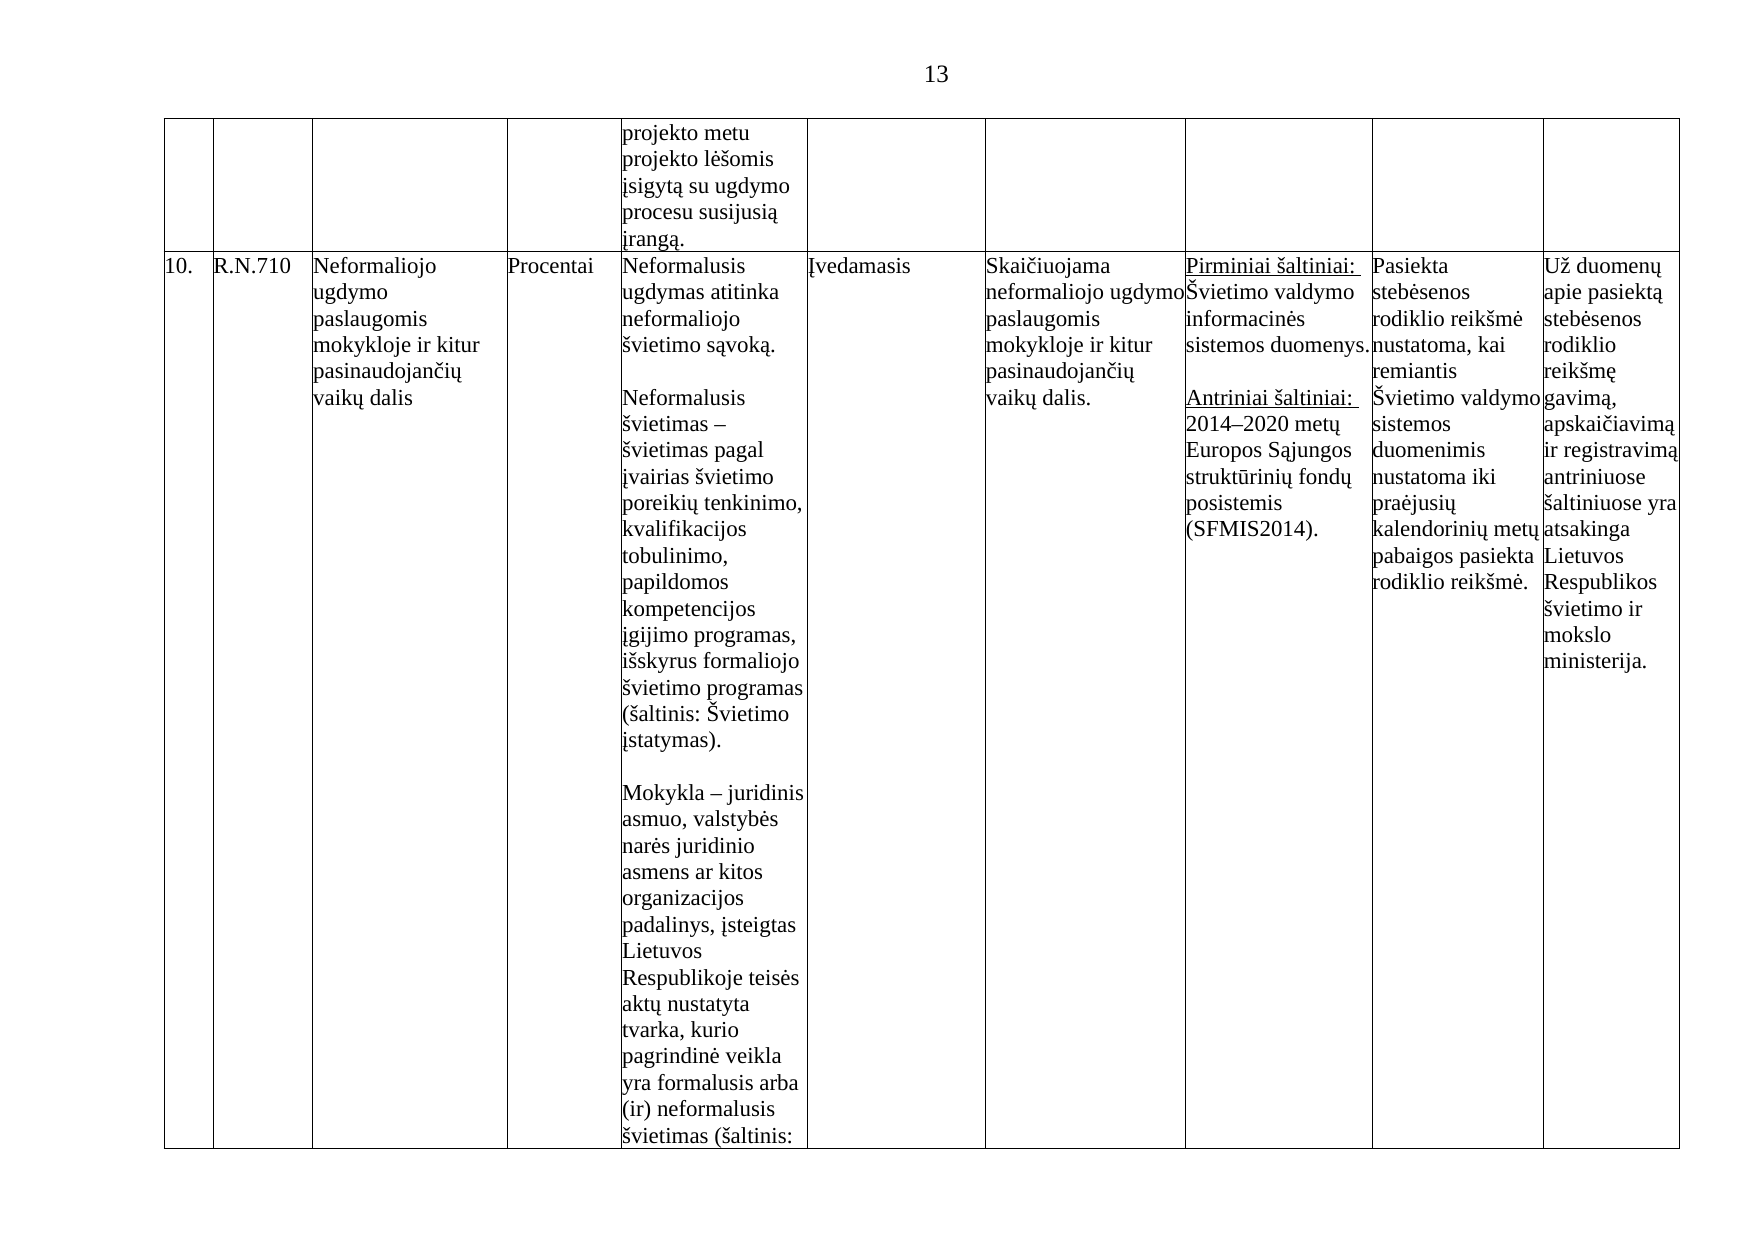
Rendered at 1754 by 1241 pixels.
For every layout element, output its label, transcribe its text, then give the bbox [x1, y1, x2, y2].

table_cell projekto metu projekto lėšomis įsigytą su ugdymo procesu susijusią įrangą. [622, 119, 807, 251]
table_cell Procentai [508, 252, 621, 1148]
table_cell [313, 119, 507, 251]
table_cell Neformaliojo ugdymo paslaugomis mokykloje ir kitur pasinaudojančių vaikų dalis [313, 252, 507, 1148]
table_cell [1186, 119, 1372, 251]
table_cell [214, 119, 312, 251]
table_cell [808, 119, 985, 251]
table_cell Įvedamasis [808, 252, 985, 1148]
table_cell Pirminiai šaltiniai: Švietimo valdymo informacinės sistemos duomenys. Antriniai šaltiniai: 2014–2020 metų Europos Sąjungos struktūrinių fondų posistemis (SFMIS2014). [1186, 252, 1372, 1148]
table_cell [1373, 119, 1543, 251]
table_cell [986, 119, 1185, 251]
table_cell Neformalusis ugdymas atitinka neformaliojo švietimo sąvoką. Neformalusis švietimas – švietimas pagal įvairias švietimo poreikių tenkinimo, kvalifikacijos tobulinimo, papildomos kompetencijos įgijimo programas, išskyrus formaliojo švietimo programas (šaltinis: Švietimo įstatymas). Mokykla – juridinis asmuo, valstybės narės juridinio asmens ar kitos organizacijos padalinys, įsteigtas Lietuvos Respublikoje teisės aktų nustatyta tvarka, kurio pagrindinė veikla yra formalusis arba (ir) neformalusis švietimas (šaltinis: [622, 252, 807, 1148]
table_cell [165, 119, 213, 251]
table_cell 10. [165, 252, 213, 1148]
table_cell [508, 119, 621, 251]
table_cell [1544, 119, 1679, 251]
table_cell Pasiekta stebėsenos rodiklio reikšmė nustatoma, kai remiantis Švietimo valdymo sistemos duomenimis nustatoma iki praėjusių kalendorinių metų pabaigos pasiekta rodiklio reikšmė. [1373, 252, 1543, 1148]
table_cell R.N.710 [214, 252, 312, 1148]
table_cell Skaičiuojama neformaliojo ugdymo paslaugomis mokykloje ir kitur pasinaudojančių vaikų dalis. [986, 252, 1185, 1148]
table_cell Už duomenų apie pasiektą stebėsenos rodiklio reikšmę gavimą, apskaičiavimą ir registravimą antriniuose šaltiniuose yra atsakinga Lietuvos Respublikos švietimo ir mokslo ministerija. [1544, 252, 1679, 1148]
